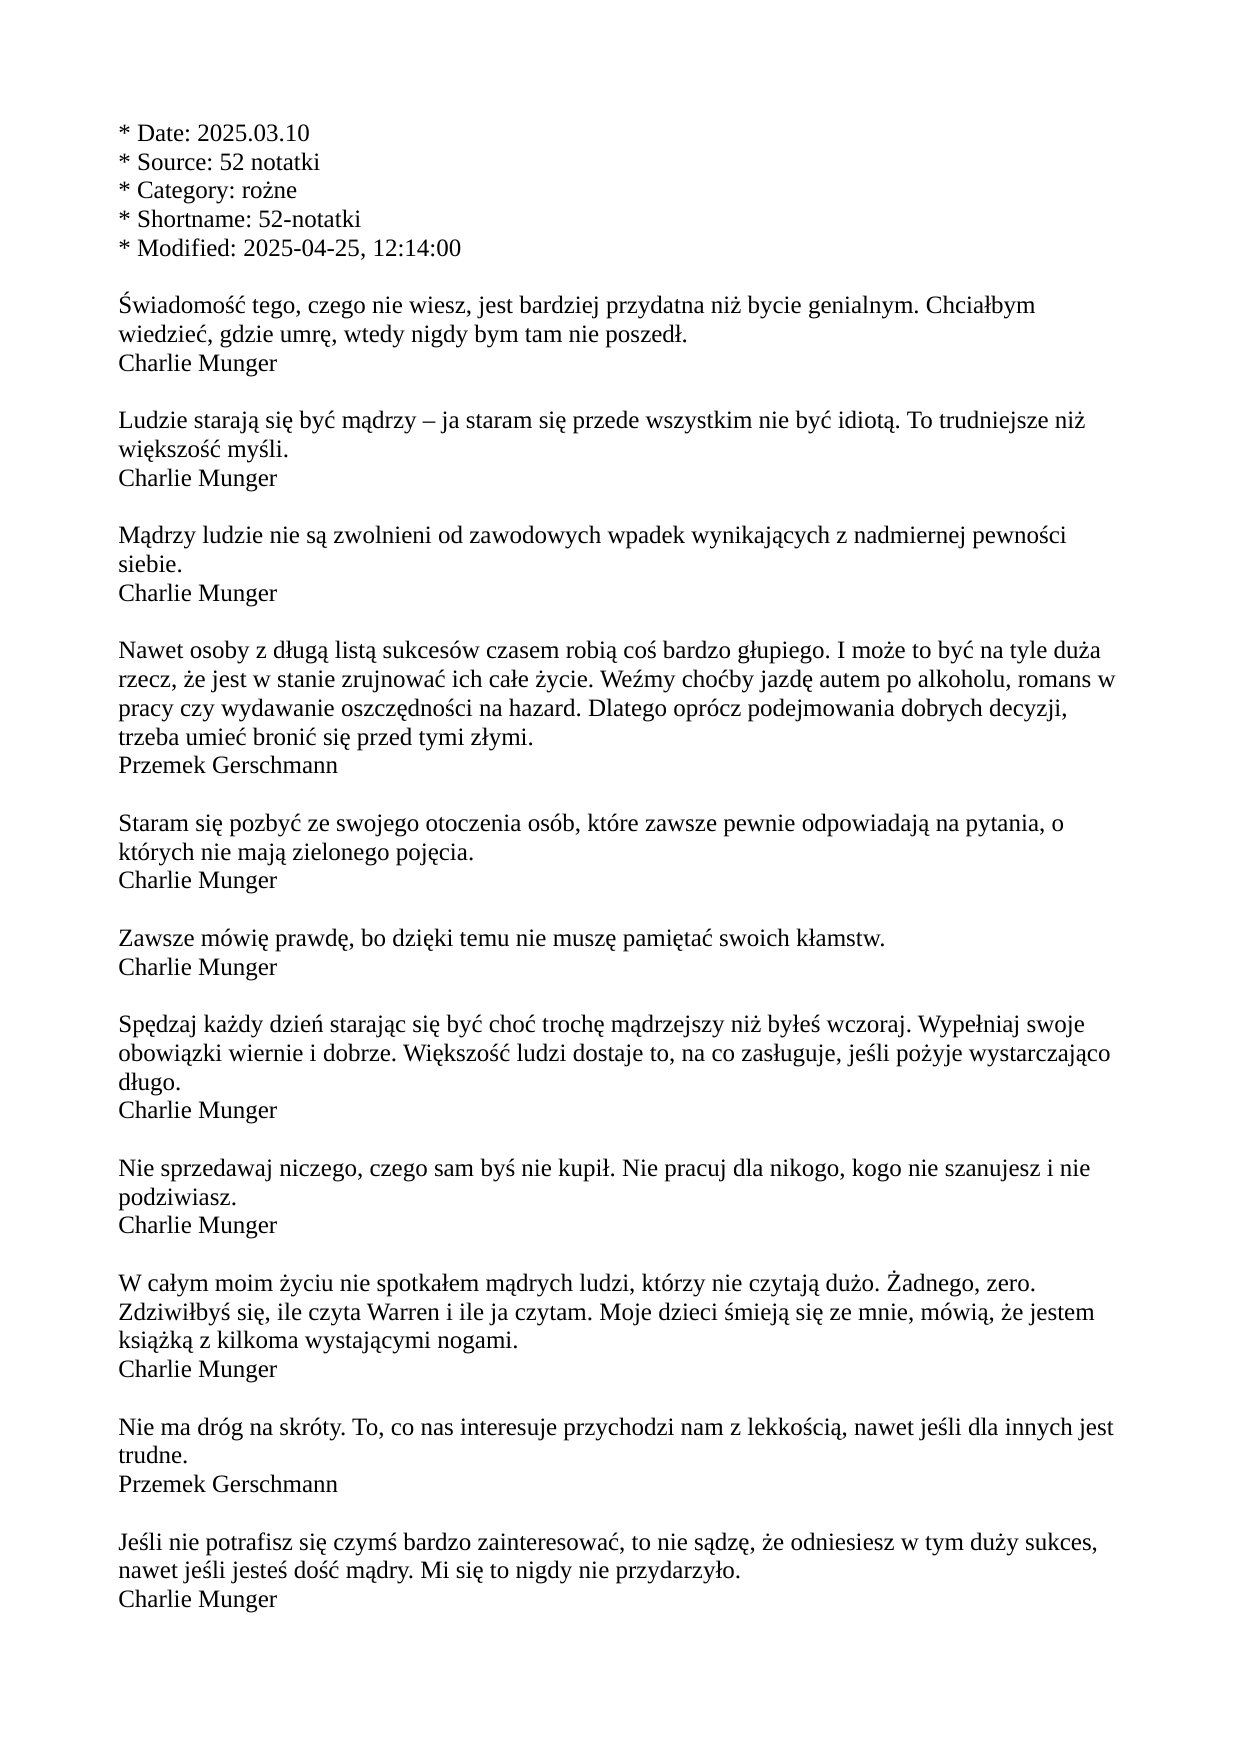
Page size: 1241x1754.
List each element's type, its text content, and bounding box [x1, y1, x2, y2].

text Charlie Munger [118, 1354, 1122, 1383]
text Charlie Munger [118, 578, 1122, 607]
text Charlie Munger [118, 1096, 1122, 1124]
text Charlie Munger [118, 463, 1122, 492]
text Przemek Gerschmann [118, 1469, 1122, 1498]
text W całym moim życiu nie spotkałem mądrych ludzi, którzy nie czytają dużo. Żadnego, zero. Zdziwiłbyś się, ile czyta Warren i ile ja czytam. Moje dzieci śmieją się ze mnie, mówią, że jestem książką z kilkoma wystającymi nogami. [118, 1268, 1122, 1354]
text * Modified: 2025-04-25, 11:17:01 [118, 233, 1122, 262]
text Nie sprzedawaj niczego, czego sam byś nie kupił. Nie pracuj dla nikogo, kogo nie szanujesz i nie podziwiasz. [118, 1153, 1122, 1211]
text Nawet osoby z długą listą sukcesów czasem robią coś bardzo głupiego. I może to być na tyle duża rzecz, że jest w stanie zrujnować ich całe życie. Weźmy choćby jazdę autem po alkoholu, romans w pracy czy wydawanie oszczędności na hazard. Dlatego oprócz podejmowania dobrych decyzji, trzeba umieć bronić się przed tymi złymi. [118, 636, 1122, 751]
text Staram się pozbyć ze swojego otoczenia osób, które zawsze pewnie odpowiadają na pytania, o których nie mają zielonego pojęcia. [118, 808, 1122, 866]
text Mądrzy ludzie nie są zwolnieni od zawodowych wpadek wynikających z nadmiernej pewności siebie. [118, 521, 1122, 578]
text Charlie Munger [118, 952, 1122, 981]
text Charlie Munger [118, 866, 1122, 894]
text Spędzaj każdy dzień starając się być choć trochę mądrzejszy niż byłeś wczoraj. Wypełniaj swoje obowiązki wiernie i dobrze. Większość ludzi dostaje to, na co zasługuje, jeśli pożyje wystarczająco długo. [118, 1009, 1122, 1096]
text Nie ma dróg na skróty. To, co nas interesuje przychodzi nam z lekkością, nawet jeśli dla innych jest trudne. [118, 1412, 1122, 1469]
text Przemek Gerschmann [118, 751, 1122, 779]
text Zawsze mówię prawdę, bo dzięki temu nie muszę pamiętać swoich kłamstw. [118, 923, 1122, 952]
text Jeśli nie potrafisz się czymś bardzo zainteresować, to nie sądzę, że odniesiesz w tym duży sukces, nawet jeśli jesteś dość mądry. Mi się to nigdy nie przydarzyło. [118, 1527, 1122, 1584]
text Charlie Munger [118, 1584, 1122, 1613]
text Charlie Munger [118, 348, 1122, 377]
text Świadomość tego, czego nie wiesz, jest bardziej przydatna niż bycie genialnym. Chciałbym wiedzieć, gdzie umrę, wtedy nigdy bym tam nie poszedł. [118, 291, 1122, 348]
text * Category: rożne [118, 176, 1122, 204]
text * Source: 52 notatki [118, 147, 1122, 176]
text Ludzie starają się być mądrzy – ja staram się przede wszystkim nie być idiotą. To trudniejsze niż większość myśli. [118, 406, 1122, 463]
text * Date: 2025.03.10 [118, 118, 1122, 147]
text * Shortname: 52-notatki [118, 204, 1122, 233]
text Charlie Munger [118, 1211, 1122, 1239]
